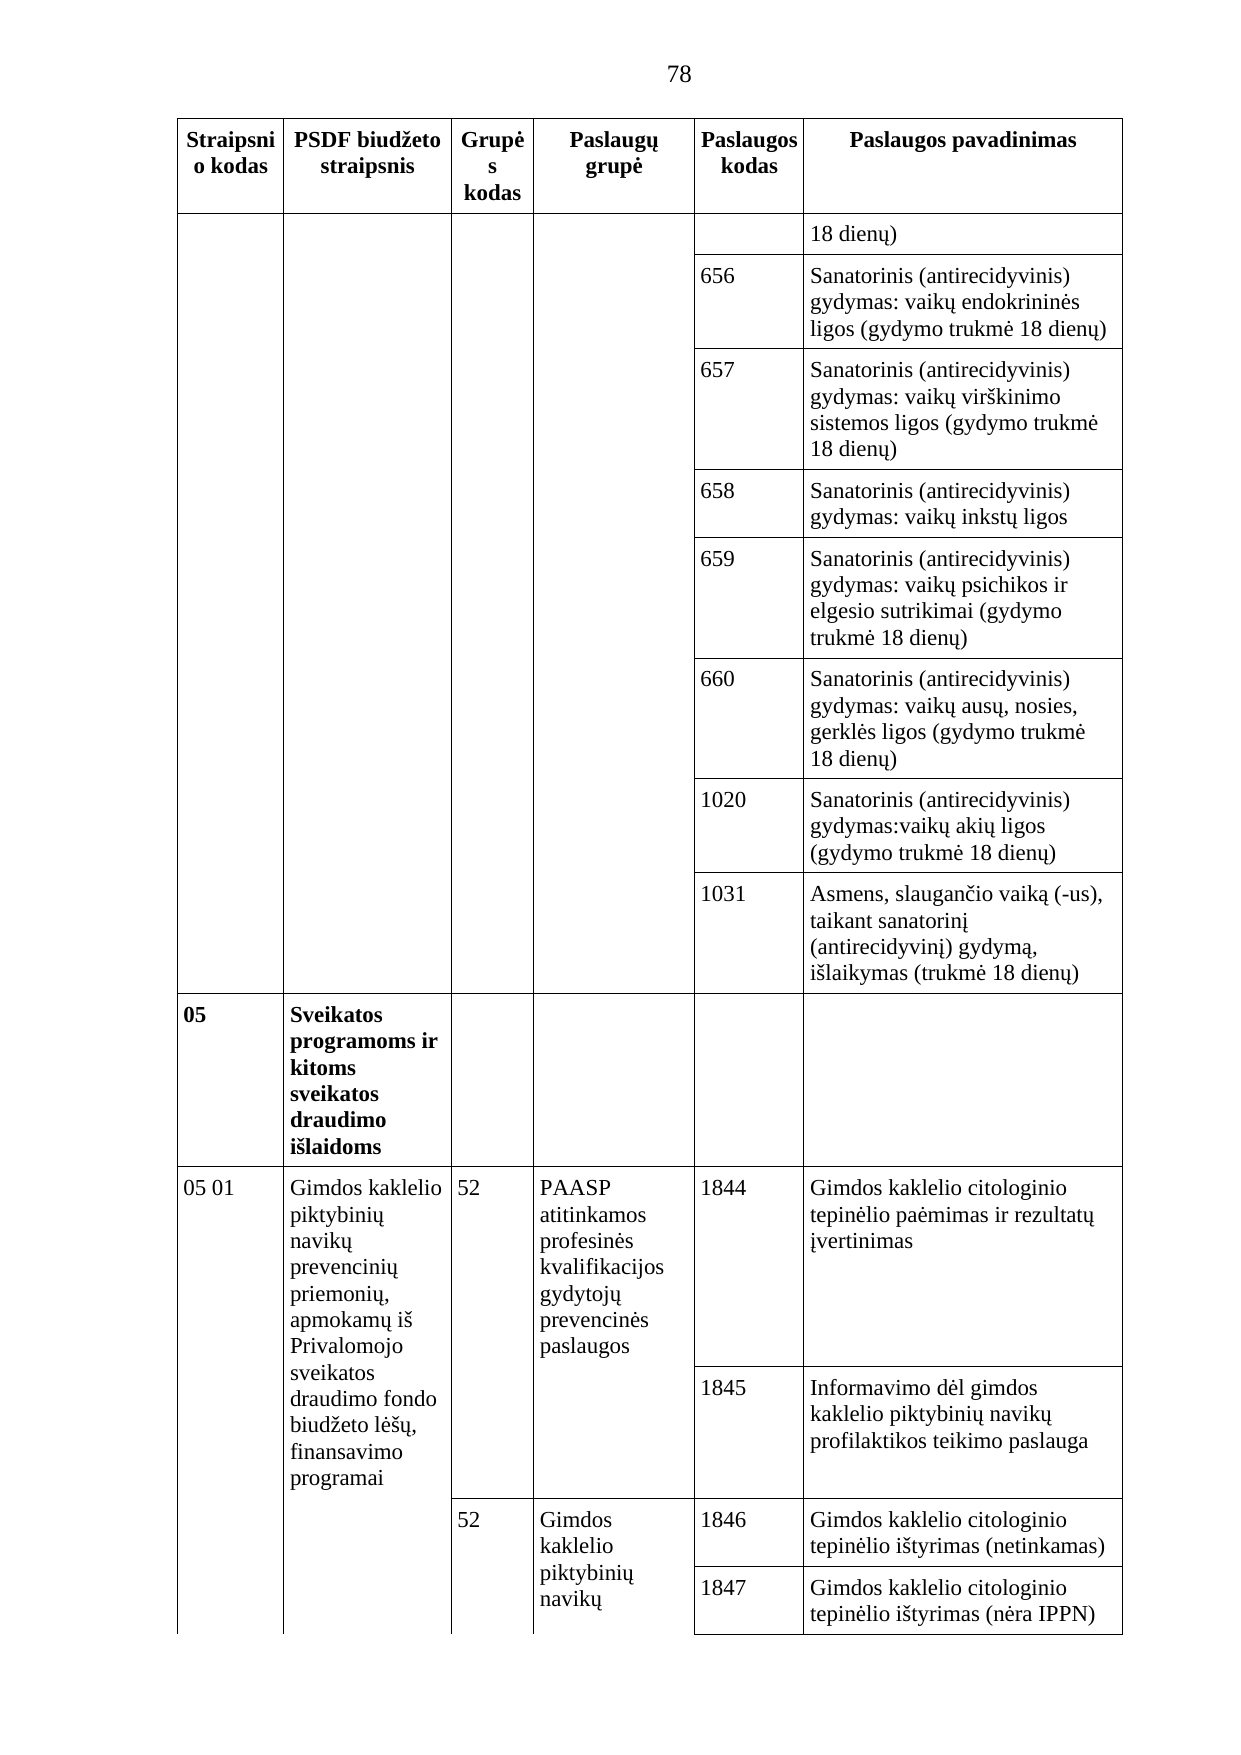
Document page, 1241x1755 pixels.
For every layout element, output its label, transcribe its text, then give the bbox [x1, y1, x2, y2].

table_cell [534, 658, 694, 778]
table_cell [178, 537, 283, 657]
table_cell Sanatorinis (antirecidyvinis) gydymas: vaikų endokrininės ligos (gydymo trukmė 18 dienų) [804, 255, 1122, 348]
table_cell [284, 214, 451, 254]
table_cell [452, 872, 533, 993]
table_cell Sveikatos programoms ir kitoms sveikatos draudimo išlaidoms [284, 994, 451, 1166]
table_cell Informavimo dėl gimdos kaklelio piktybinių navikų profilaktikos teikimo paslauga [804, 1367, 1122, 1498]
table_header Grupės kodas [452, 119, 533, 212]
table_cell [178, 469, 283, 537]
table_cell [534, 872, 694, 993]
table_cell [452, 1366, 533, 1498]
table_cell Sanatorinis (antirecidyvinis) gydymas: vaikų ausų, nosies, gerklės ligos (gydymo trukmė 18 dienų) [804, 659, 1122, 778]
table_cell [452, 214, 533, 254]
table_cell 1844 [695, 1167, 803, 1366]
table_cell 05 [178, 994, 283, 1166]
table_cell [284, 537, 451, 657]
table_cell [284, 469, 451, 537]
table_cell [284, 348, 451, 469]
table_cell [452, 658, 533, 778]
table_cell 657 [695, 349, 803, 469]
table_cell [284, 872, 451, 993]
table_cell [284, 778, 451, 872]
table_cell 52 [452, 1499, 533, 1566]
table_cell [452, 1566, 533, 1633]
table_cell Sanatorinis (antirecidyvinis) gydymas:vaikų akių ligos (gydymo trukmė 18 dienų) [804, 779, 1122, 872]
table_cell [695, 994, 803, 1166]
table_cell Sanatorinis (antirecidyvinis) gydymas: vaikų inkstų ligos [804, 470, 1122, 537]
table_cell [452, 994, 533, 1166]
table_cell Gimdos kaklelio citologinio tepinėlio ištyrimas (netinkamas) [804, 1499, 1122, 1566]
table_cell [534, 994, 694, 1166]
table_cell Asmens, slaugančio vaiką (-us), taikant sanatorinį (antirecidyvinį) gydymą, išlaikymas (trukmė 18 dienų) [804, 873, 1122, 993]
table_cell [178, 872, 283, 993]
table_cell [178, 254, 283, 348]
table_cell 1031 [695, 873, 803, 993]
table_cell [534, 348, 694, 469]
table_cell 1020 [695, 779, 803, 872]
table_cell 05 01 [178, 1167, 283, 1366]
table_cell [695, 214, 803, 254]
table_cell [178, 1366, 283, 1498]
table_cell 18 dienų) [804, 214, 1122, 254]
table_cell [452, 537, 533, 657]
table_header Paslaugų grupė [534, 119, 694, 212]
table_cell [534, 469, 694, 537]
table_header Paslaugos kodas [695, 119, 803, 212]
table_cell [284, 1498, 451, 1566]
table_cell PAASP atitinkamos profesinės kvalifikacijos gydytojų prevencinės paslaugos [534, 1167, 694, 1366]
table_cell Gimdos kaklelio citologinio tepinėlio paėmimas ir rezultatų įvertinimas [804, 1167, 1122, 1366]
table_header Straipsnio kodas [178, 119, 283, 212]
table_cell [452, 348, 533, 469]
table_cell 658 [695, 470, 803, 537]
table_cell [452, 778, 533, 872]
table_cell [284, 658, 451, 778]
table_cell Sanatorinis (antirecidyvinis) gydymas: vaikų psichikos ir elgesio sutrikimai (gydymo trukmė 18 dienų) [804, 538, 1122, 657]
table_cell 1845 [695, 1367, 803, 1498]
table_cell Gimdos kaklelio citologinio tepinėlio ištyrimas (nėra IPPN) [804, 1567, 1122, 1633]
table_cell 1846 [695, 1499, 803, 1566]
table_cell [284, 254, 451, 348]
table_cell [534, 778, 694, 872]
table_cell [534, 254, 694, 348]
table_cell 1847 [695, 1567, 803, 1633]
table_header PSDF biudžeto straipsnis [284, 119, 451, 212]
table_cell [178, 1566, 283, 1633]
table_cell [178, 1498, 283, 1566]
table_cell [178, 778, 283, 872]
table_cell [534, 537, 694, 657]
table_header Paslaugos pavadinimas [804, 119, 1122, 212]
table_cell 659 [695, 538, 803, 657]
table_cell 660 [695, 659, 803, 778]
table_cell Gimdos kaklelio piktybinių navikų prevencinių priemonių, apmokamų iš Privalomojo sveikatos draudimo fondo biudžeto lėšų, finansavimo programai [284, 1167, 451, 1498]
table_cell [178, 348, 283, 469]
table_cell [178, 658, 283, 778]
table_cell [534, 214, 694, 254]
table_cell [178, 214, 283, 254]
table_cell 656 [695, 255, 803, 348]
table_cell Gimdos kaklelio piktybinių navikų [534, 1499, 694, 1633]
table_cell [284, 1566, 451, 1633]
table_cell [804, 994, 1122, 1166]
table_cell 52 [452, 1167, 533, 1366]
table_cell [534, 1366, 694, 1498]
table_cell Sanatorinis (antirecidyvinis) gydymas: vaikų virškinimo sistemos ligos (gydymo trukmė 18 dienų) [804, 349, 1122, 469]
table_cell [452, 469, 533, 537]
table_cell [452, 254, 533, 348]
